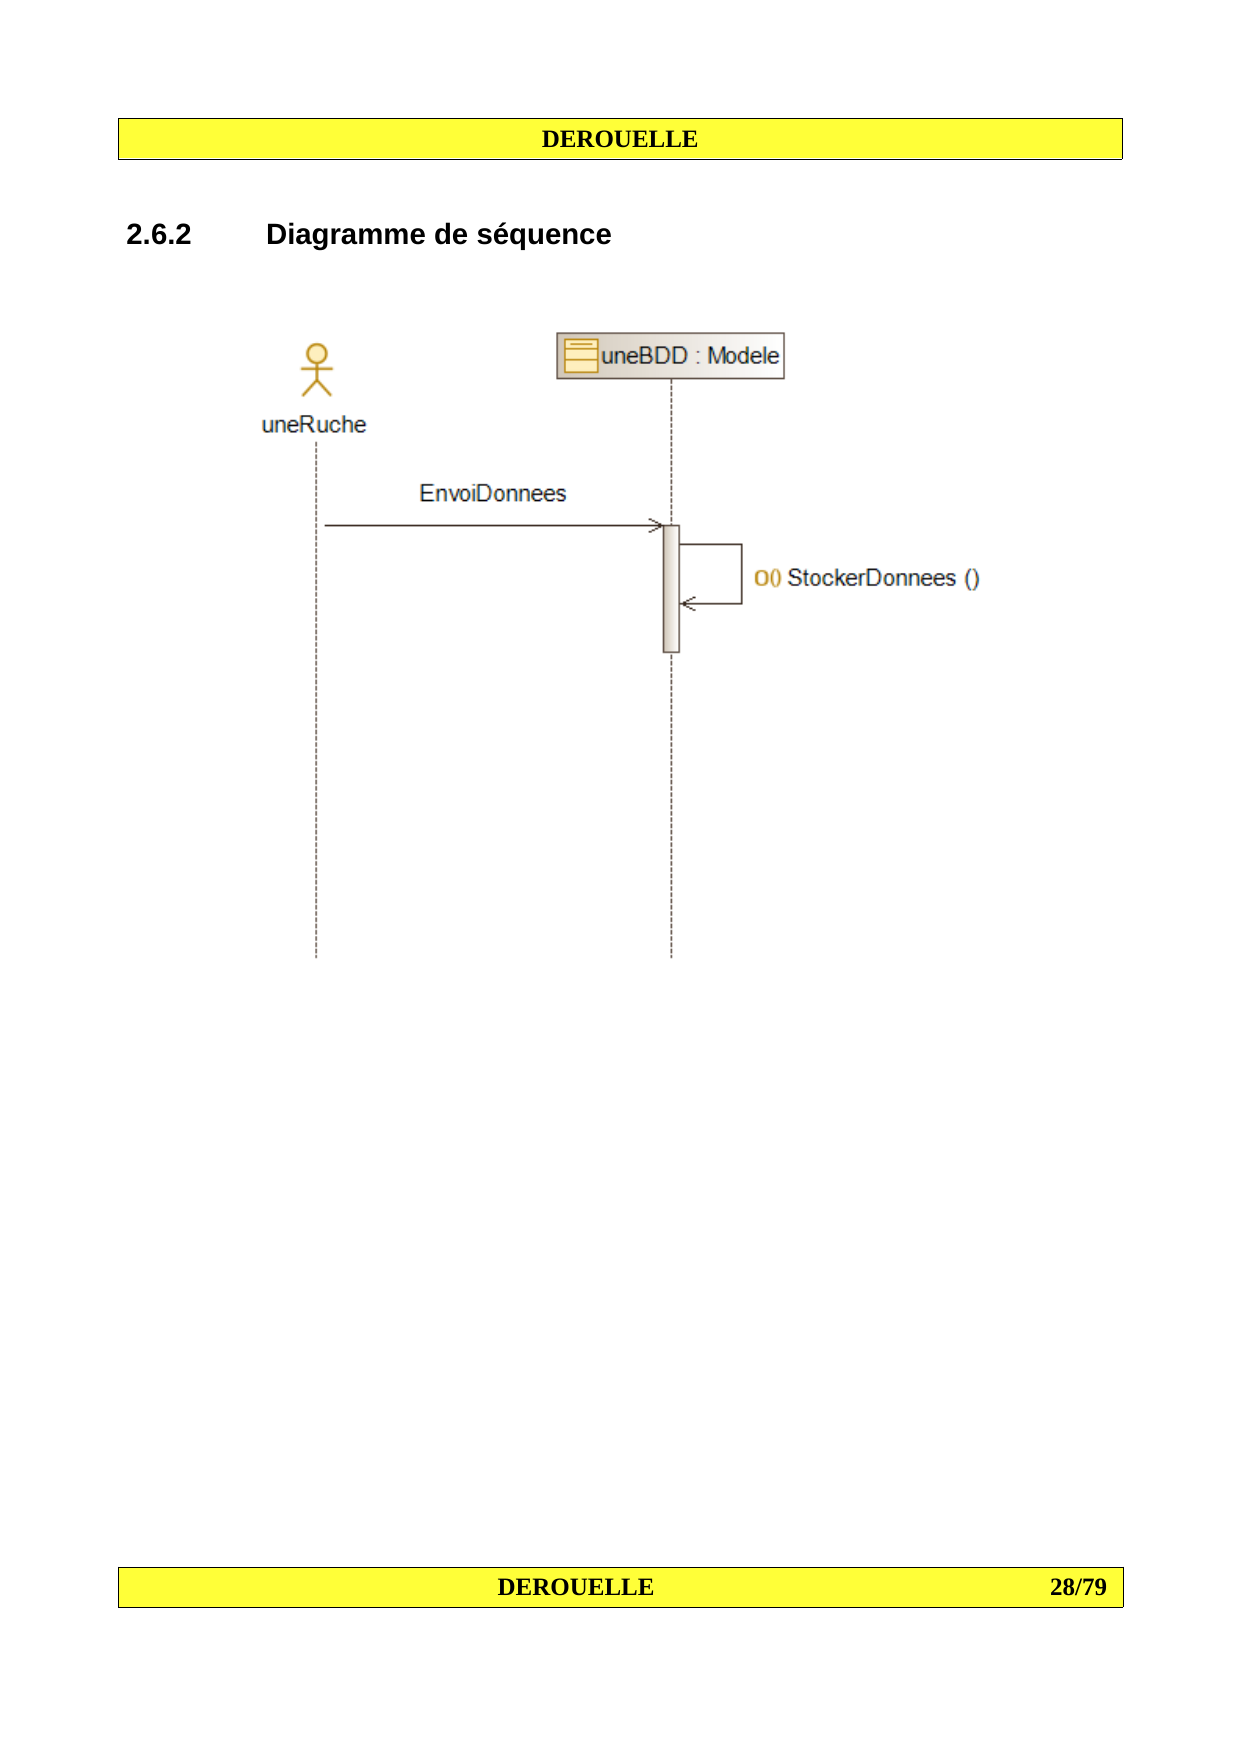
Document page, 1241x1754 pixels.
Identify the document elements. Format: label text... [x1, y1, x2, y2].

subtitle Diagramme de séquence [118, 217, 1122, 251]
picture [228, 317, 1012, 974]
